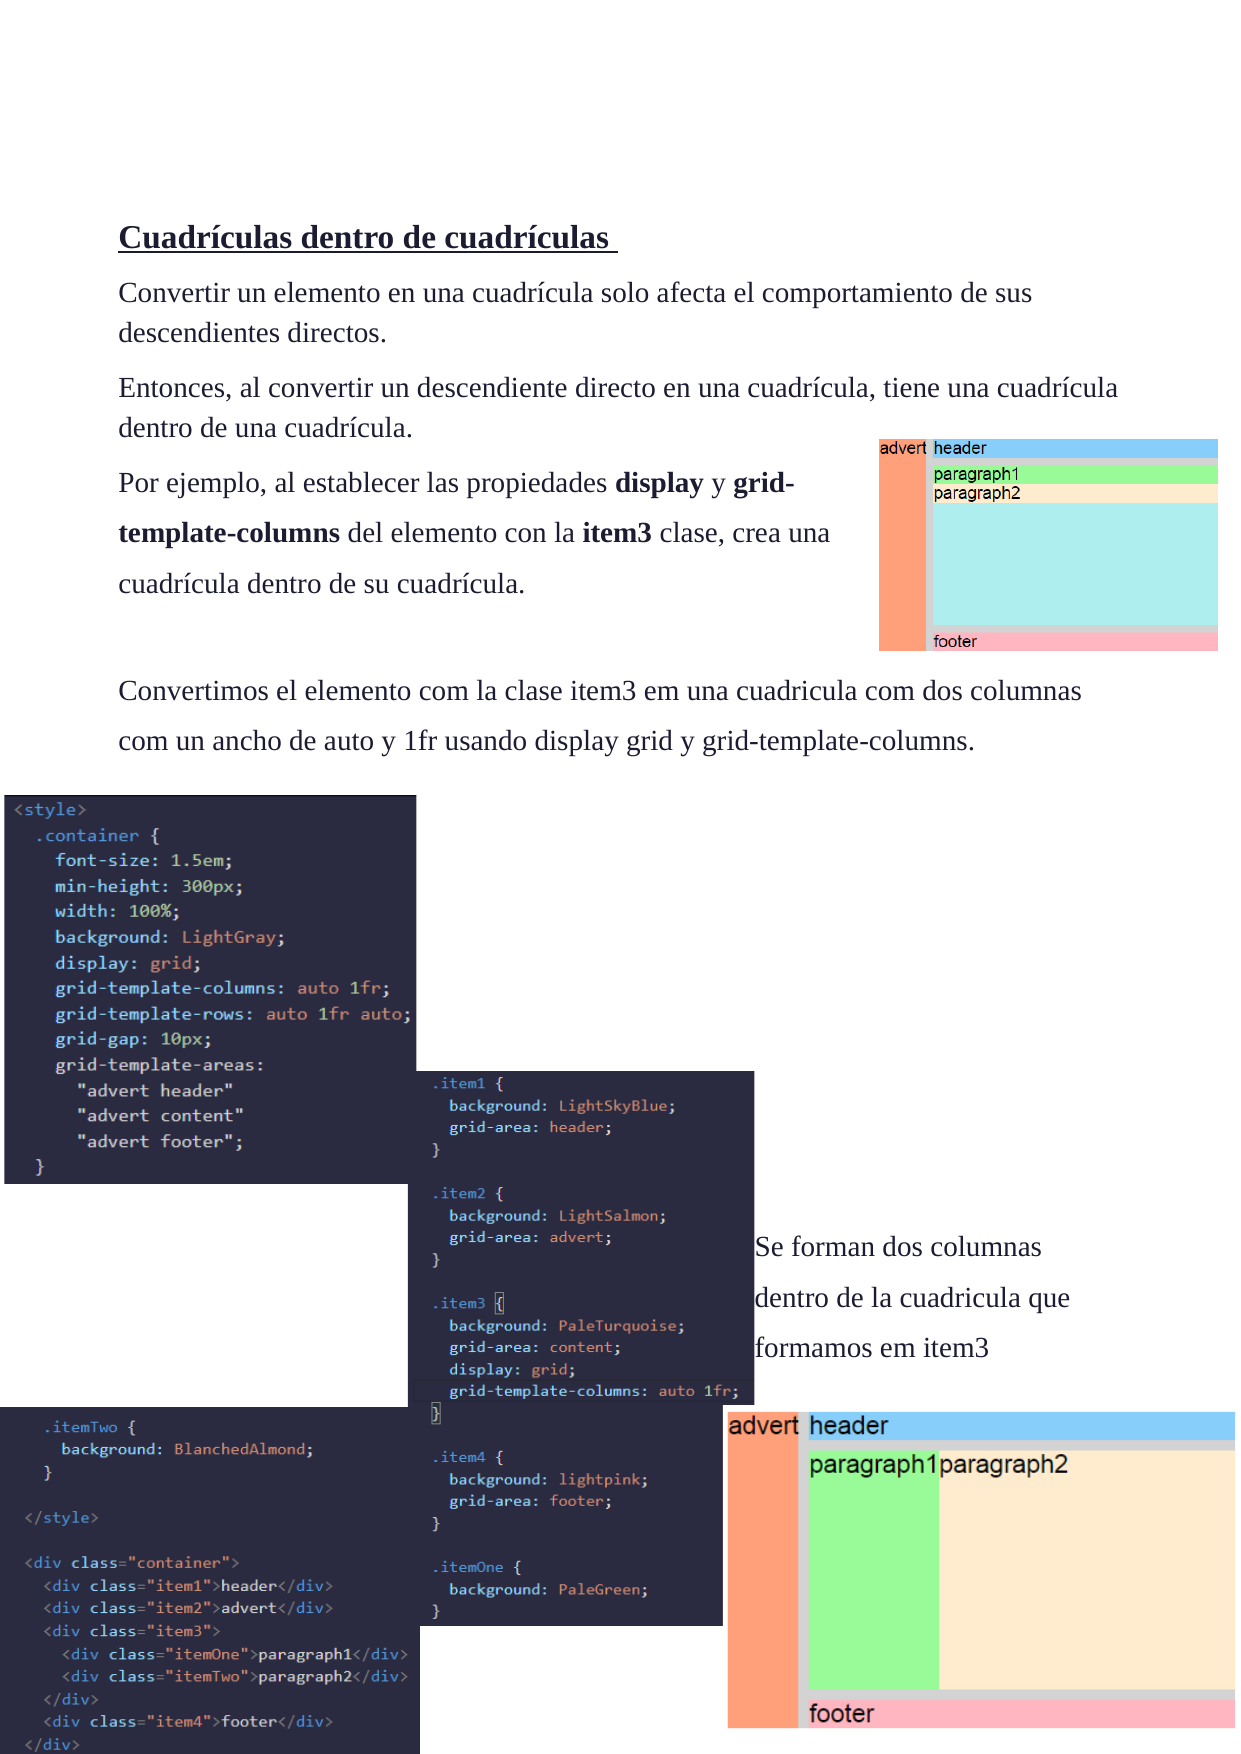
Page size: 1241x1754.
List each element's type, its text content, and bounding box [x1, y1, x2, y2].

text [118, 1229, 407, 1364]
text Se forman dos columnas dentro de la cuadricula que formamos em item3 [755, 1229, 1122, 1364]
text Entonces, al convertir un descendiente directo en una cuadrícula, tiene una cuadrícula dentro de una cuadrícula. [118, 370, 1122, 444]
picture [874, 433, 1221, 669]
text Convertir un elemento en una cuadrícula solo afecta el comportamiento de sus descendientes directos. [118, 275, 1122, 349]
text Cuadrículas dentro de cuadrículas [118, 218, 1122, 256]
text Convertimos el elemento com la clase item3 em una cuadricula com dos columnas com un ancho de auto y 1fr usando display grid y grid-template-columns. [118, 673, 1122, 757]
picture [0, 795, 1241, 1754]
text Por ejemplo, al establecer las propiedades display y grid-template-columns del elemento con la item3 clase, crea una cuadrícula dentro de su cuadrícula. [118, 465, 874, 599]
